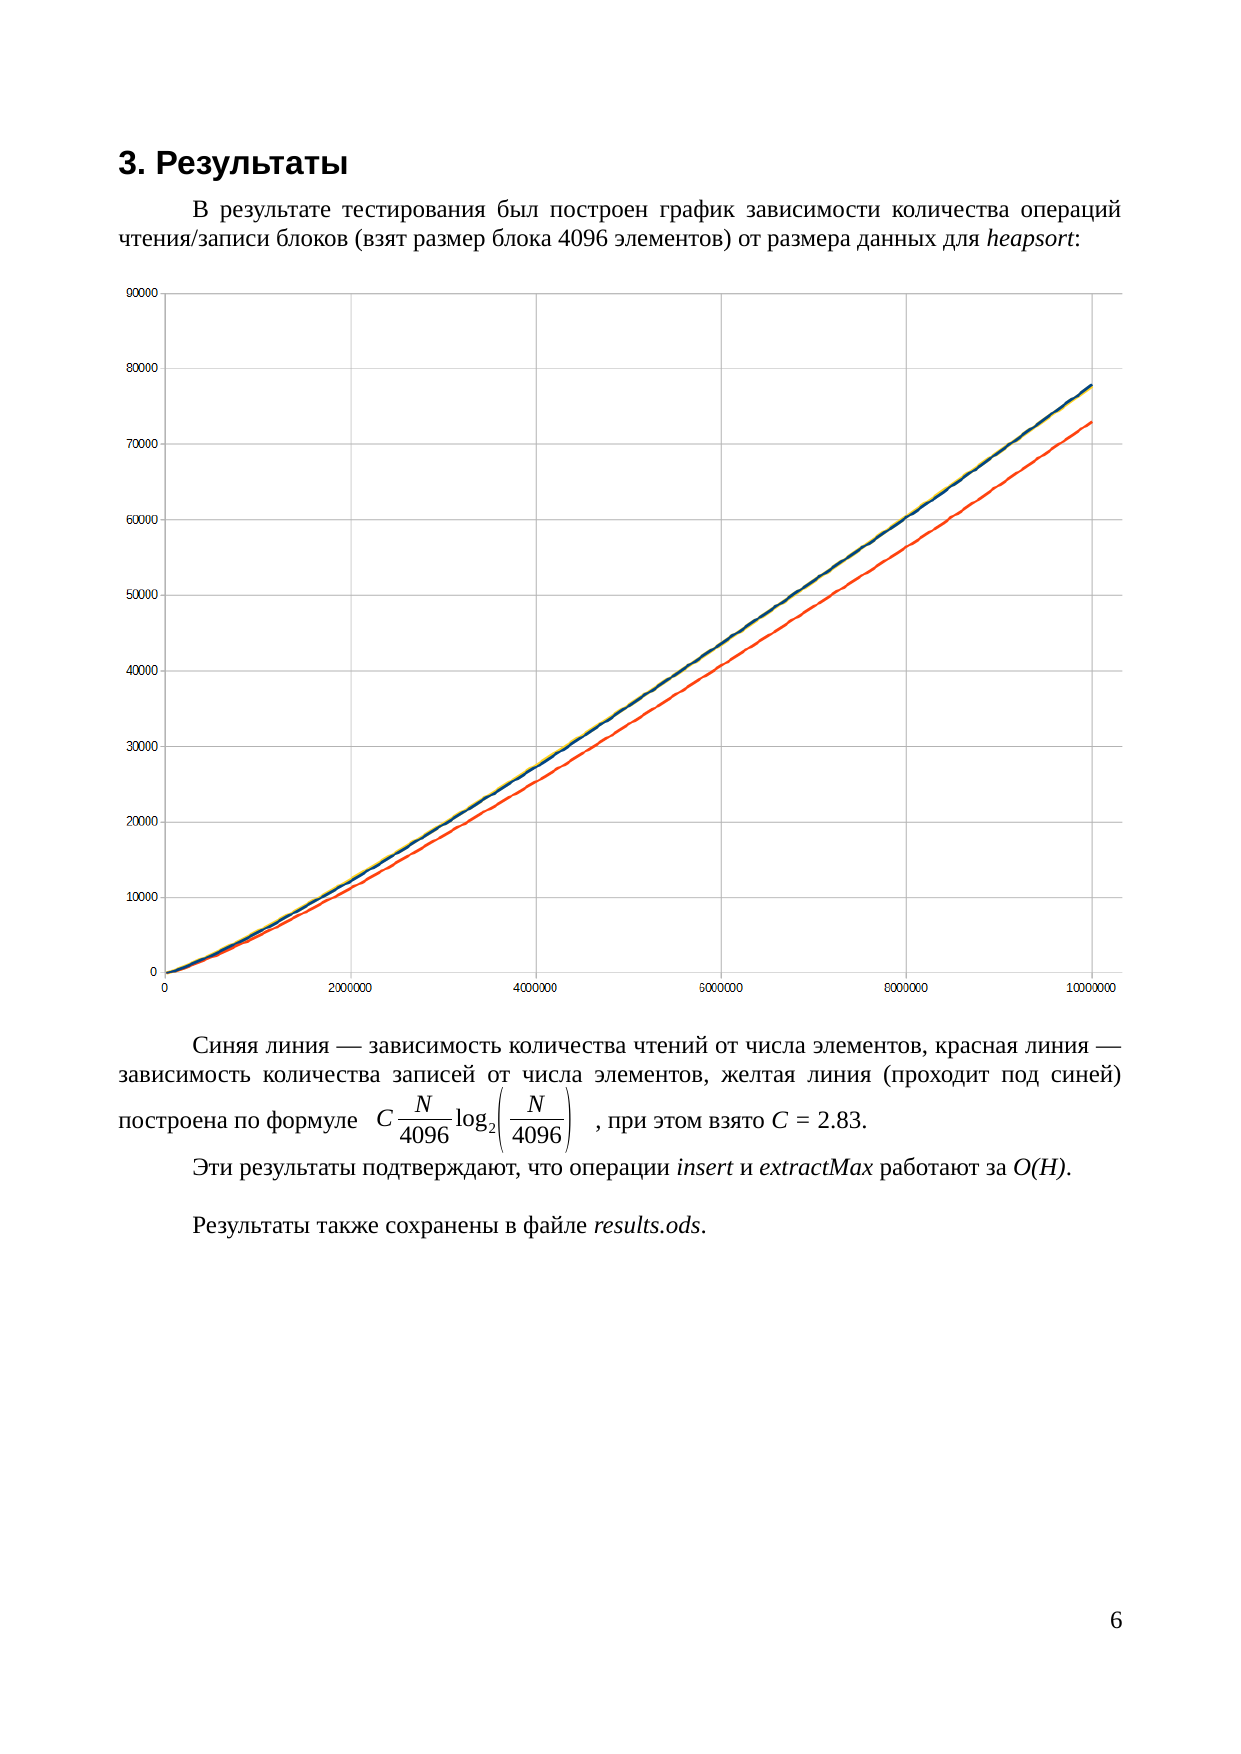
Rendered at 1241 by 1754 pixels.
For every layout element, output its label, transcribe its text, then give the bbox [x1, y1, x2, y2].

picture [118, 280, 1123, 1002]
text Синяя линия — зависимость количества чтений от числа элементов, красная линия — зависимость количества записей от числа элементов, желтая линия (проходит под синей) построена по формуле, при этом взято C = 2.83. [118, 1030, 1122, 1152]
text В результате тестирования был построен график зависимости количества операций чтения/записи блоков (взят размер блока 4096 элементов) от размера данных для heapsort: [118, 194, 1122, 252]
text Результаты также сохранены в файле results.ods. [118, 1210, 1122, 1239]
subtitle 3. Результаты [118, 143, 1122, 182]
text Эти результаты подтверждают, что операции insert и extractMax работают за O(H). [118, 1152, 1122, 1181]
